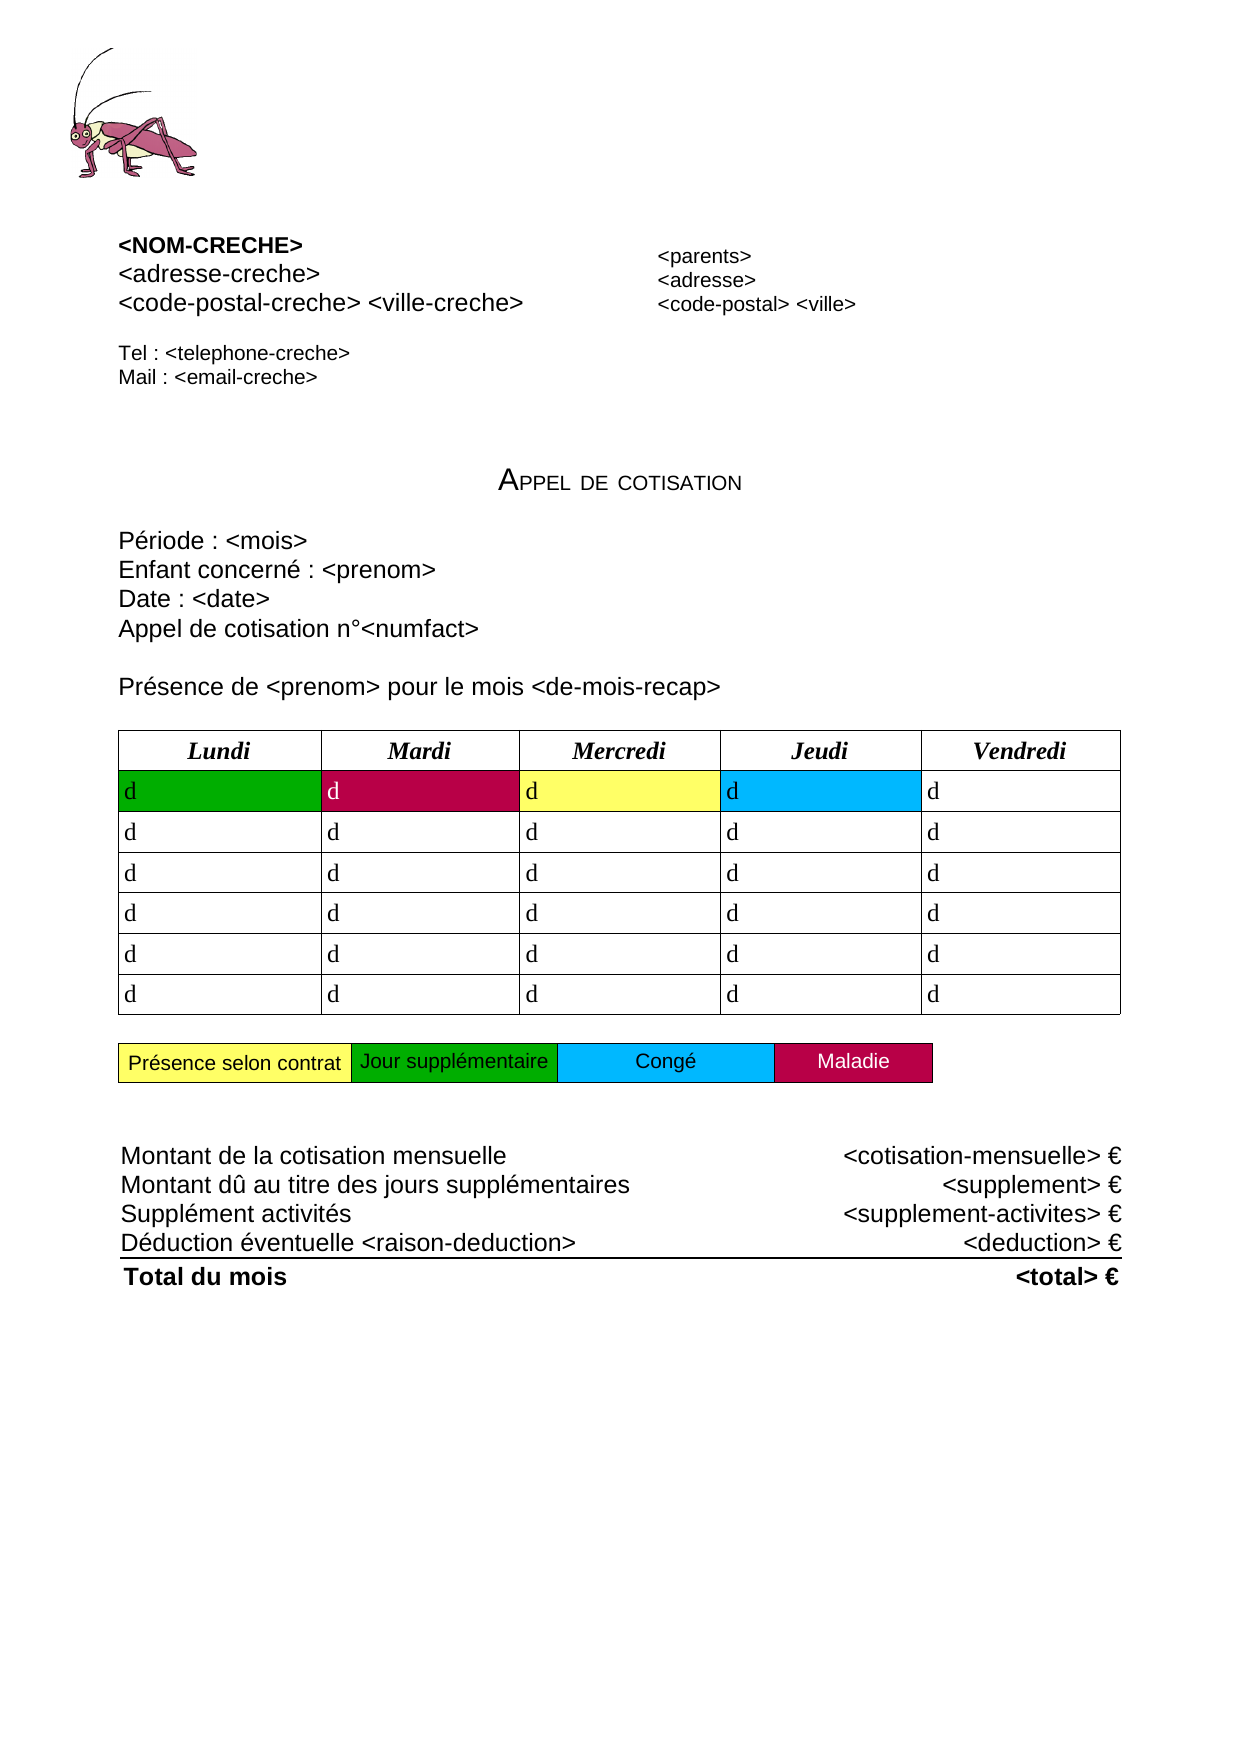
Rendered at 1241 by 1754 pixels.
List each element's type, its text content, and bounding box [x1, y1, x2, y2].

text <adresse-creche> [118, 259, 582, 288]
table_cell d [322, 812, 519, 852]
table_cell d [721, 853, 921, 892]
table_cell Déduction éventuelle <raison-deduction> [120, 1228, 803, 1257]
table_cell d [119, 771, 321, 811]
table_cell Total du mois [120, 1259, 803, 1294]
table_cell Supplément activités [120, 1199, 803, 1228]
table_cell d [119, 853, 321, 892]
table_cell d [119, 934, 321, 973]
text <NOM-CRECHE> [118, 232, 582, 259]
text Mail : <email-creche> [118, 365, 582, 389]
table_header Montant de la cotisation mensuelle [120, 1141, 803, 1169]
table_header <cotisation-mensuelle> € [803, 1141, 1122, 1169]
table_cell <supplement> € [803, 1170, 1122, 1199]
text Période : <mois> [118, 526, 1122, 555]
text Enfant concerné : <prenom> [118, 555, 1122, 584]
text Tel : <telephone-creche> [118, 341, 582, 365]
table_cell d [520, 771, 720, 811]
table_cell d [721, 812, 921, 852]
text <adresse> [657, 268, 1122, 292]
picture [70, 48, 197, 178]
table_header Présence selon contrat [119, 1044, 351, 1082]
text <code-postal> <ville> [657, 292, 1122, 316]
text Présence de <prenom> pour le mois <de-mois-recap> [118, 672, 1122, 701]
table_cell d [119, 893, 321, 933]
table_cell d [322, 853, 519, 892]
table_cell d [520, 975, 720, 1014]
table_cell <supplement-activites> € [803, 1199, 1122, 1228]
text Appel de cotisation [118, 461, 1122, 497]
table_header Mercredi [520, 731, 720, 770]
table_cell d [322, 934, 519, 973]
table_cell d [922, 812, 1120, 852]
table_cell d [922, 893, 1120, 933]
table_cell d [520, 934, 720, 973]
table_cell <deduction> € [803, 1228, 1122, 1257]
table_cell d [922, 853, 1120, 892]
table_cell Montant dû au titre des jours supplémentaires [120, 1170, 803, 1199]
text Appel de cotisation n°<numfact> [118, 613, 1122, 642]
table_cell d [520, 853, 720, 892]
table_cell d [922, 975, 1120, 1014]
table_cell d [721, 771, 921, 811]
table_cell <total> € [803, 1259, 1122, 1294]
table_header Jour supplémentaire [352, 1044, 557, 1082]
table_header Congé [558, 1044, 774, 1082]
table_cell d [322, 975, 519, 1014]
table_cell d [721, 934, 921, 973]
table_cell d [922, 771, 1120, 811]
text <code-postal-creche> <ville-creche> [118, 288, 582, 317]
table_cell d [721, 975, 921, 1014]
table_cell d [322, 771, 519, 811]
table_cell d [721, 893, 921, 933]
table_header Lundi [119, 731, 321, 770]
table_cell d [520, 893, 720, 933]
text Date : <date> [118, 584, 1122, 613]
table_header Mardi [322, 731, 519, 770]
text <parents> [657, 244, 1122, 268]
table_cell d [520, 812, 720, 852]
table_header Maladie [775, 1044, 932, 1082]
table_header Jeudi [721, 731, 921, 770]
table_cell d [922, 934, 1120, 973]
table_cell d [119, 812, 321, 852]
table_cell d [322, 893, 519, 933]
table_cell d [119, 975, 321, 1014]
table_header Vendredi [922, 731, 1120, 770]
